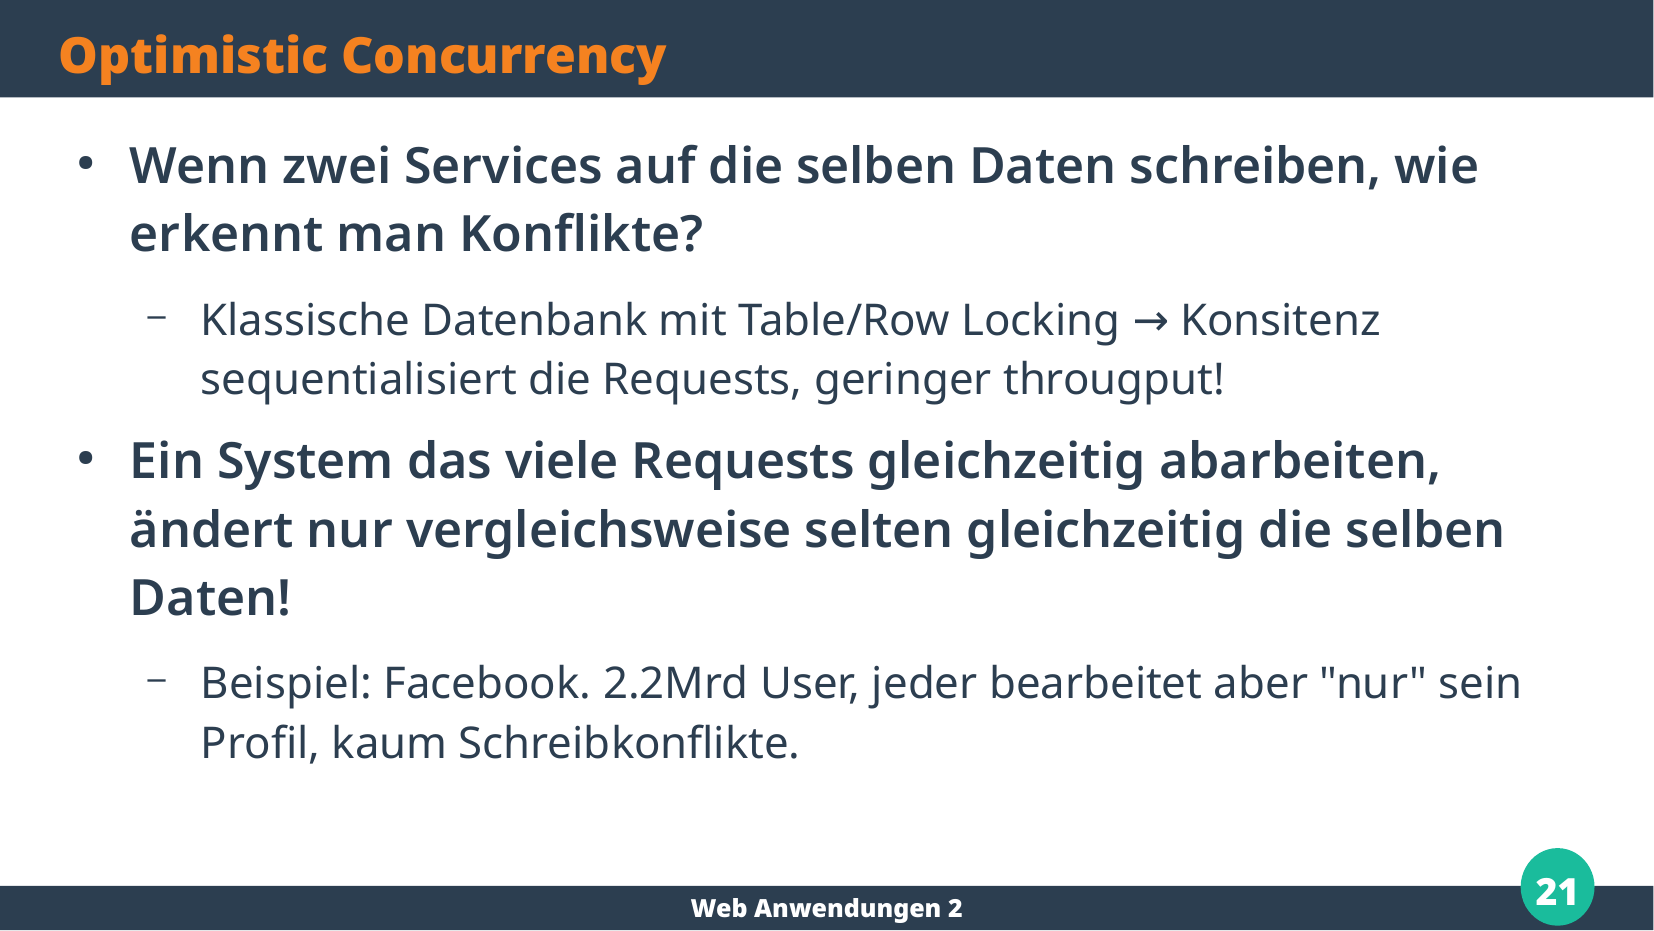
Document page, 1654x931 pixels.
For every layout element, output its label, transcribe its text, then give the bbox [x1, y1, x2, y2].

list Wenn zwei Services auf die selben Daten schreiben, wie erkennt man Konflikte? Klassische Datenbank mit Table/Row Locking → Konsitenz sequentialisiert die Requests, geringer througput! Ein System das viele Requests gleichzeitig abarbeiten, ändert nur vergleichsweise selten gleichzeitig die selben Daten! Beispiel: Facebook. 2.2Mrd User, jeder bearbeitet aber "nur" sein Profil, kaum Schreibkonflikte. [59, 129, 1595, 864]
title Optimistic Concurrency [59, 8, 1595, 89]
